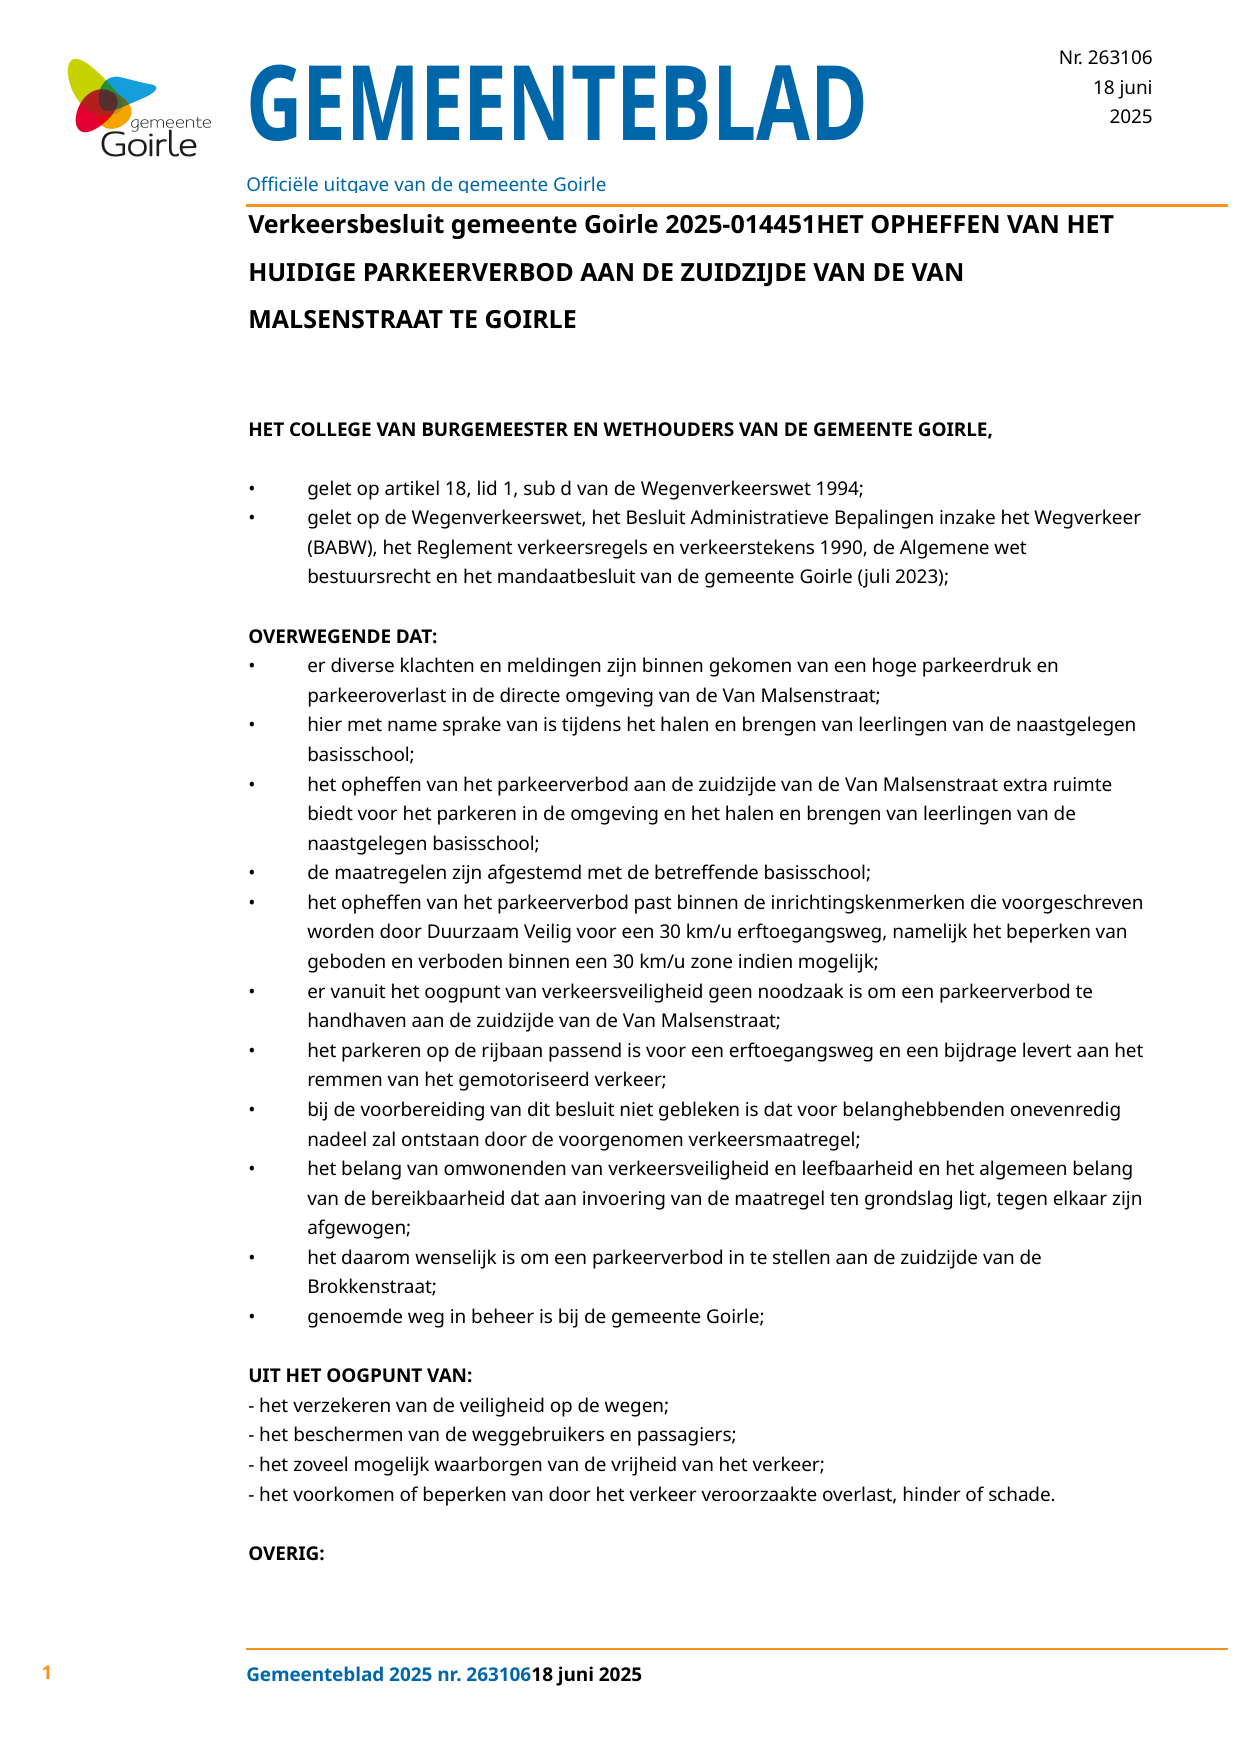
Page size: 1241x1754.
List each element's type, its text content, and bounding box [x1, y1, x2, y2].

text OVERWEGENDE DAT: [248, 623, 1152, 649]
list bij de voorbereiding van dit besluit niet gebleken is dat voor belanghebbenden onevenredig nadeel zal ontstaan door de voorgenomen verkeersmaatregel; [248, 1096, 1152, 1152]
list de maatregelen zijn afgestemd met de betreffende basisschool; [248, 859, 1152, 885]
list het opheffen van het parkeerverbod aan de zuidzijde van de Van Malsenstraat extra ruimte biedt voor het parkeren in de omgeving en het halen en brengen van leerlingen van de naastgelegen basisschool; [248, 771, 1152, 856]
list er vanuit het oogpunt van verkeersveiligheid geen noodzaak is om een parkeerverbod te handhaven aan de zuidzijde van de Van Malsenstraat; [248, 978, 1152, 1033]
text - het voorkomen of beperken van door het verkeer veroorzaakte overlast, hinder of schade. [248, 1481, 1152, 1507]
list gelet op de Wegenverkeerswet, het Besluit Administratieve Bepalingen inzake het Wegverkeer (BABW), het Reglement verkeersregels en verkeerstekens 1990, de Algemene wet bestuursrecht en het mandaatbesluit van de gemeente Goirle (juli 2023); [248, 504, 1152, 589]
text HET COLLEGE VAN BURGEMEESTER EN WETHOUDERS VAN DE GEMEENTE GOIRLE, [248, 416, 1152, 442]
text - het zoveel mogelijk waarborgen van de vrijheid van het verkeer; [248, 1451, 1152, 1477]
picture [41, 47, 231, 172]
text - het verzekeren van de veiligheid op de wegen; [248, 1392, 1152, 1418]
list genoemde weg in beheer is bij de gemeente Goirle; [248, 1303, 1152, 1329]
list het opheffen van het parkeerverbod past binnen de inrichtingskenmerken die voorgeschreven worden door Duurzaam Veilig voor een 30 km/u erftoegangsweg, namelijk het beperken van geboden en verboden binnen een 30 km/u zone indien mogelijk; [248, 889, 1152, 974]
list gelet op artikel 18, lid 1, sub d van de Wegenverkeerswet 1994; [248, 475, 1152, 501]
text - het beschermen van de weggebruikers en passagiers; [248, 1422, 1152, 1447]
text UIT HET OOGPUNT VAN: [248, 1362, 1152, 1388]
text OVERIG: [248, 1540, 1152, 1566]
list het parkeren op de rijbaan passend is voor een erftoegangsweg en een bijdrage levert aan het remmen van het gemotoriseerd verkeer; [248, 1037, 1152, 1092]
text Verkeersbesluit gemeente Goirle 2025-014451HET OPHEFFEN VAN HET HUIDIGE PARKEERVERBOD AAN DE ZUIDZIJDE VAN DE VAN MALSENSTRAAT TE GOIRLE [248, 207, 1152, 336]
list het daarom wenselijk is om een parkeerverbod in te stellen aan de zuidzijde van de Brokkenstraat; [248, 1244, 1152, 1299]
list er diverse klachten en meldingen zijn binnen gekomen van een hoge parkeerdruk en parkeeroverlast in de directe omgeving van de Van Malsenstraat; [248, 652, 1152, 708]
list hier met name sprake van is tijdens het halen en brengen van leerlingen van de naastgelegen basisschool; [248, 712, 1152, 767]
list het belang van omwonenden van verkeersveiligheid en leefbaarheid en het algemeen belang van de bereikbaarheid dat aan invoering van de maatregel ten grondslag ligt, tegen elkaar zijn afgewogen; [248, 1155, 1152, 1240]
